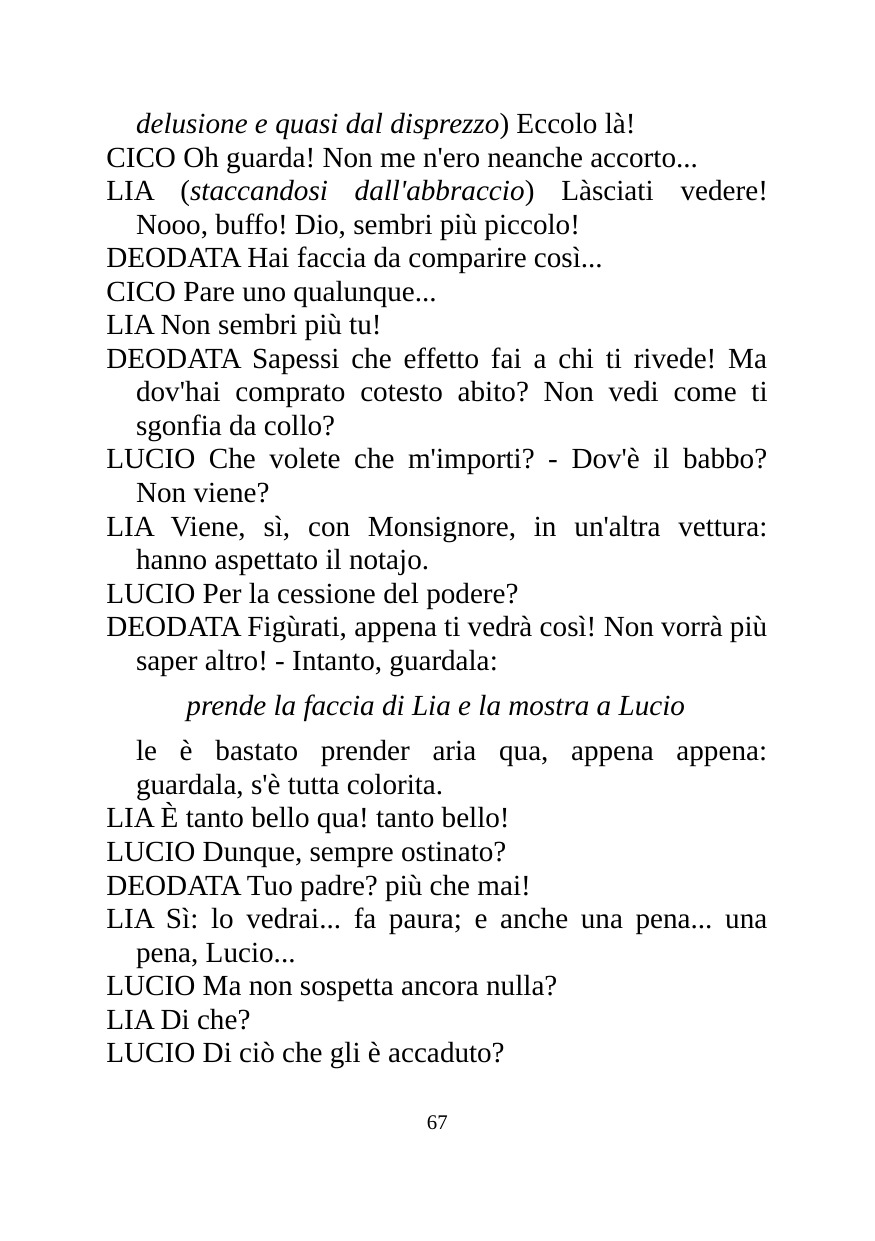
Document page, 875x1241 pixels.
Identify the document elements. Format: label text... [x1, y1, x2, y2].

text CICO Pare uno qualunque... [106, 274, 768, 307]
text LUCIO Ma non sospetta ancora nulla? [106, 968, 768, 1002]
text DEODATA Hai faccia da comparire così... [106, 240, 768, 274]
text LIA (staccandosi dall'abbraccio) Làsciati vedere! Nooo, buffo! Dio, sembri più piccolo! [106, 173, 768, 240]
text LUCIO Che volete che m'importi? - Dov'è il babbo? Non viene? [106, 442, 768, 509]
text DEODATA Tuo padre? più che mai! [106, 868, 768, 901]
text LUCIO Dunque, sempre ostinato? [106, 834, 768, 868]
text LIA Non sembri più tu! [106, 307, 768, 341]
text DEODATA Figùrati, appena ti vedrà così! Non vorrà più saper altro! - Intanto, guardala: [106, 609, 768, 676]
text LIA Viene, sì, con Monsignore, in un'altra vettura: hanno aspettato il notajo. [106, 509, 768, 576]
text LIA Di che? [106, 1002, 768, 1035]
text CICO Oh guarda! Non me n'ero neanche accorto... [106, 140, 768, 173]
text prende la faccia di Lia e la mostra a Lucio [106, 688, 768, 722]
text DEODATA Sapessi che effetto fai a chi ti rivede! Ma dov'hai comprato cotesto abito? Non vedi come ti sgonfia da collo? [106, 341, 768, 442]
text LIA Sì: lo vedrai... fa paura; e anche una pena... una pena, Lucio... [106, 901, 768, 968]
text LUCIO Di ciò che gli è accaduto? [106, 1035, 768, 1069]
text LUCIO Per la cessione del podere? [106, 576, 768, 609]
text delusione e quasi dal disprezzo) Eccolo là! [106, 106, 768, 140]
text LIA È tanto bello qua! tanto bello! [106, 801, 768, 834]
text le è bastato prender aria qua, appena appena: guardala, s'è tutta colorita. [136, 733, 768, 801]
